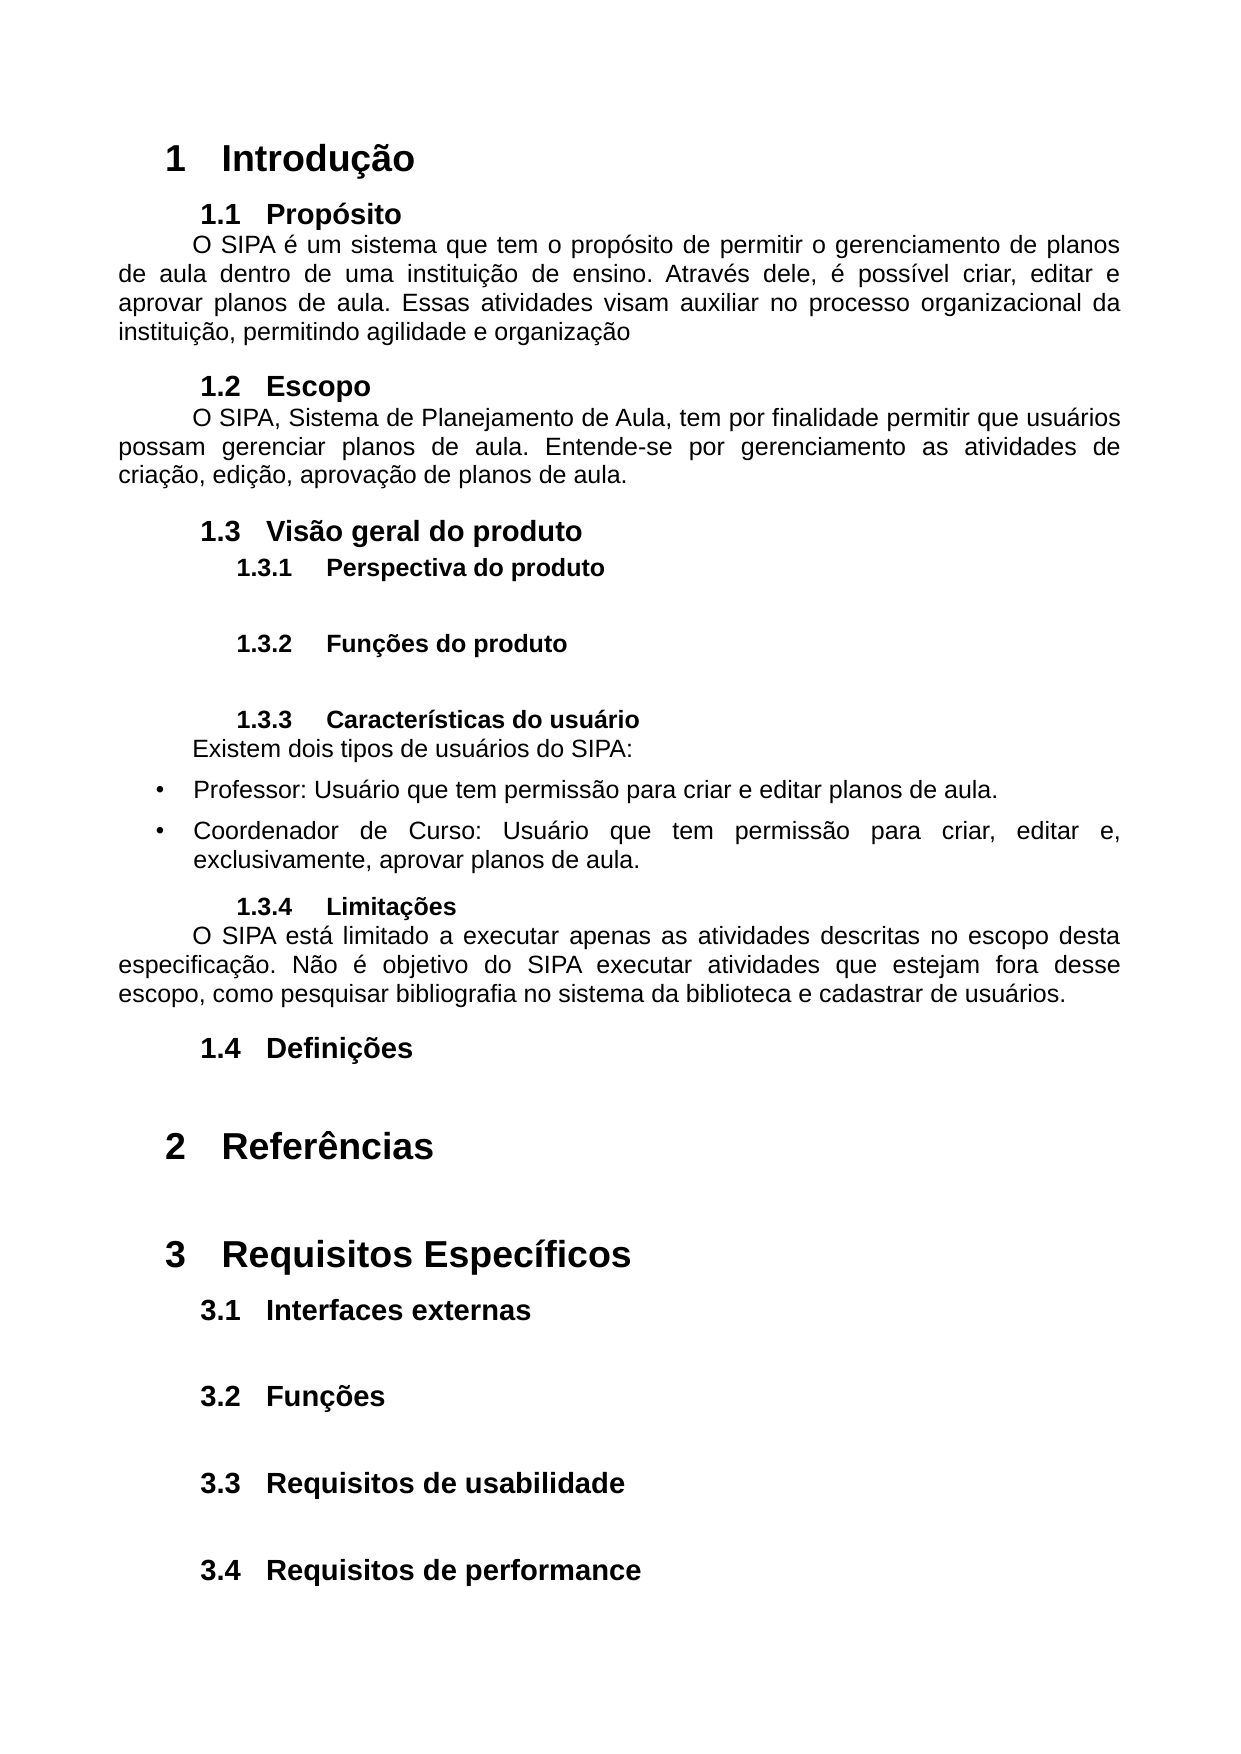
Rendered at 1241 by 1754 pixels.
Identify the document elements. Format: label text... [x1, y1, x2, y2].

list Propósito [192, 197, 1122, 230]
list Características do usuário [229, 705, 1122, 734]
list Interfaces externas [192, 1293, 1122, 1326]
text O SIPA é um sistema que tem o propósito de permitir o gerenciamento de planos de aula dentro de uma instituição de ensino. Através dele, é possível criar, editar e aprovar planos de aula. Essas atividades visam auxiliar no processo organizacional da instituição, permitindo agilidade e organização [118, 230, 1122, 345]
list Requisitos Específicos [148, 1232, 1122, 1275]
text O SIPA, Sistema de Planejamento de Aula, tem por finalidade permitir que usuários possam gerenciar planos de aula. Entende-se por gerenciamento as atividades de criação, edição, aprovação de planos de aula. [118, 403, 1122, 489]
list Funções [192, 1379, 1122, 1413]
list Definições [192, 1032, 1122, 1065]
text O SIPA está limitado a executar apenas as atividades descritas no escopo desta especificação. Não é objetivo do SIPA executar atividades que estejam fora desse escopo, como pesquisar bibliografia no sistema da biblioteca e cadastrar de usuários. [118, 921, 1122, 1007]
list Requisitos de usabilidade [192, 1466, 1122, 1499]
list Professor: Usuário que tem permissão para criar e editar planos de aula. [156, 775, 1122, 804]
list Visão geral do produto [192, 513, 1122, 547]
text Existem dois tipos de usuários do SIPA: [118, 734, 1122, 762]
list Requisitos de performance [192, 1553, 1122, 1586]
list Funções do produto [229, 629, 1122, 658]
list Limitações [229, 892, 1122, 921]
list Referências [148, 1124, 1122, 1167]
list Coordenador de Curso: Usuário que tem permissão para criar, editar e, exclusivamente, aprovar planos de aula. [156, 816, 1122, 874]
list Introdução [148, 136, 1122, 179]
list Perspectiva do produto [229, 553, 1122, 582]
list Escopo [192, 369, 1122, 403]
